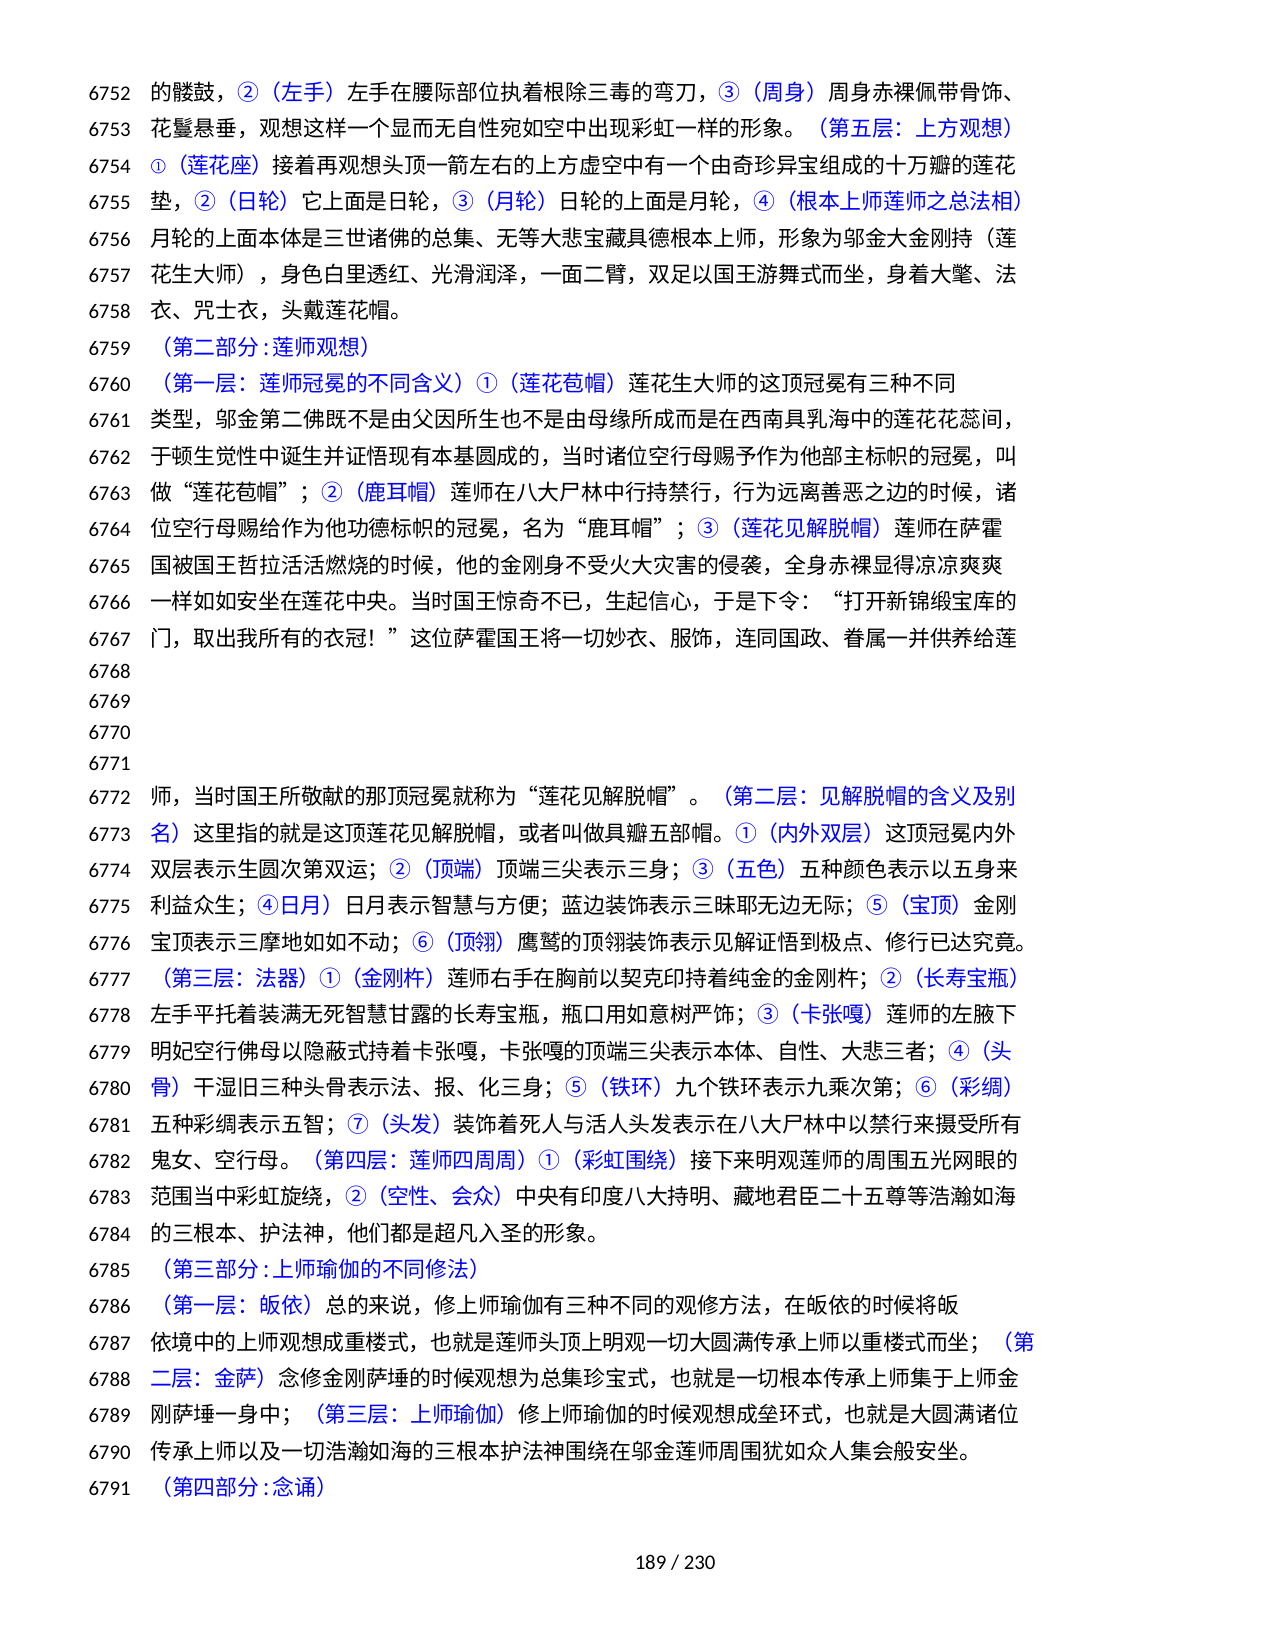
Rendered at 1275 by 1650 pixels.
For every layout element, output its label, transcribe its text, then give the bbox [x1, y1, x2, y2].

text 的髅鼓，②（左手）左手在腰际部位执着根除三毒的弯刀，③（周身）周身赤裸佩带骨饰、 [150, 75, 1200, 107]
text 利益众生；④日月）日月表示智慧与方便；蓝边装饰表示三昧耶无边无际；⑤（宝顶）金刚 [150, 888, 1200, 920]
text 左手平托着装满无死智慧甘露的长寿宝瓶，瓶口用如意树严饰；③（卡张嘎）莲师的左腋下 [150, 997, 1200, 1029]
text 名）这里指的就是这顶莲花见解脱帽，或者叫做具瓣五部帽。①（内外双层）这顶冠冕内外 [150, 816, 1200, 847]
text （第一层：莲师冠冕的不同含义）①（莲花苞帽）莲花生大师的这顶冠冕有三种不同 [150, 366, 1200, 398]
text （第四部分:念诵） [150, 1470, 1200, 1502]
text 范围当中彩虹旋绕，②（空性、会众）中央有印度八大持明、藏地君臣二十五尊等浩瀚如海 [150, 1179, 1200, 1211]
text 双层表示生圆次第双运；②（顶端）顶端三尖表示三身；③（五色）五种颜色表示以五身来 [150, 852, 1200, 884]
text 传承上师以及一切浩瀚如海的三根本护法神围绕在邬金莲师周围犹如众人集会般安坐。 [150, 1434, 1200, 1466]
text 门，取出我所有的衣冠！”这位萨霍国王将一切妙衣、服饰，连同国政、眷属一并供养给莲 [150, 621, 1200, 652]
text （第二部分:莲师观想） [150, 329, 1200, 361]
text （第一层：皈依）总的来说，修上师瑜伽有三种不同的观修方法，在皈依的时候将皈 [150, 1288, 1200, 1320]
text 国被国王哲拉活活燃烧的时候，他的金刚身不受火大灾害的侵袭，全身赤裸显得凉凉爽爽 [150, 548, 1200, 579]
text （第三层：法器）①（金刚杵）莲师右手在胸前以契克印持着纯金的金刚杵；②（长寿宝瓶） [150, 961, 1200, 993]
text 位空行母赐给作为他功德标帜的冠冕，名为“鹿耳帽”；③（莲花见解脱帽）莲师在萨霍 [150, 511, 1200, 543]
text 五种彩绸表示五智；⑦（头发）装饰着死人与活人头发表示在八大尸林中以禁行来摄受所有 [150, 1107, 1200, 1138]
text 类型，邬金第二佛既不是由父因所生也不是由母缘所成而是在西南具乳海中的莲花花蕊间， [150, 402, 1200, 434]
text 师，当时国王所敬献的那顶冠冕就称为“莲花见解脱帽”。（第二层：见解脱帽的含义及别 [150, 779, 1200, 811]
text ①（莲花座）接着再观想头顶一箭左右的上方虚空中有一个由奇珍异宝组成的十万瓣的莲花 [150, 148, 1200, 179]
text 骨）干湿旧三种头骨表示法、报、化三身；⑤（铁环）九个铁环表示九乘次第；⑥（彩绸） [150, 1070, 1200, 1102]
text 明妃空行佛母以隐蔽式持着卡张嘎，卡张嘎的顶端三尖表示本体、自性、大悲三者；④（头 [150, 1034, 1200, 1066]
text 做“莲花苞帽”；②（鹿耳帽）莲师在八大尸林中行持禁行，行为远离善恶之边的时候，诸 [150, 475, 1200, 507]
text （第三部分:上师瑜伽的不同修法） [150, 1252, 1200, 1284]
text 垫，②（日轮）它上面是日轮，③（月轮）日轮的上面是月轮，④（根本上师莲师之总法相） [150, 184, 1200, 216]
text 衣、咒士衣，头戴莲花帽。 [150, 293, 1200, 325]
text 宝顶表示三摩地如如不动；⑥（顶翎）鹰鹫的顶翎装饰表示见解证悟到极点、修行已达究竟。 [150, 925, 1200, 956]
text 于顿生觉性中诞生并证悟现有本基圆成的，当时诸位空行母赐予作为他部主标帜的冠冕，叫 [150, 439, 1200, 470]
text 一样如如安坐在莲花中央。当时国王惊奇不已，生起信心，于是下令：“打开新锦缎宝库的 [150, 584, 1200, 616]
text 刚萨埵一身中；（第三层：上师瑜伽）修上师瑜伽的时候观想成垒环式，也就是大圆满诸位 [150, 1397, 1200, 1429]
text 花生大师），身色白里透红、光滑润泽，一面二臂，双足以国王游舞式而坐，身着大氅、法 [150, 257, 1200, 288]
text 二层：金萨）念修金刚萨埵的时候观想为总集珍宝式，也就是一切根本传承上师集于上师金 [150, 1361, 1200, 1393]
text 花鬘悬垂，观想这样一个显而无自性宛如空中出现彩虹一样的形象。（第五层：上方观想） [150, 111, 1200, 143]
text 依境中的上师观想成重楼式，也就是莲师头顶上明观一切大圆满传承上师以重楼式而坐；（第 [150, 1325, 1200, 1356]
text 的三根本、护法神，他们都是超凡入圣的形象。 [150, 1216, 1200, 1247]
text 鬼女、空行母。（第四层：莲师四周周）①（彩虹围绕）接下来明观莲师的周围五光网眼的 [150, 1143, 1200, 1174]
text 月轮的上面本体是三世诸佛的总集、无等大悲宝藏具德根本上师，形象为邬金大金刚持（莲 [150, 221, 1200, 252]
